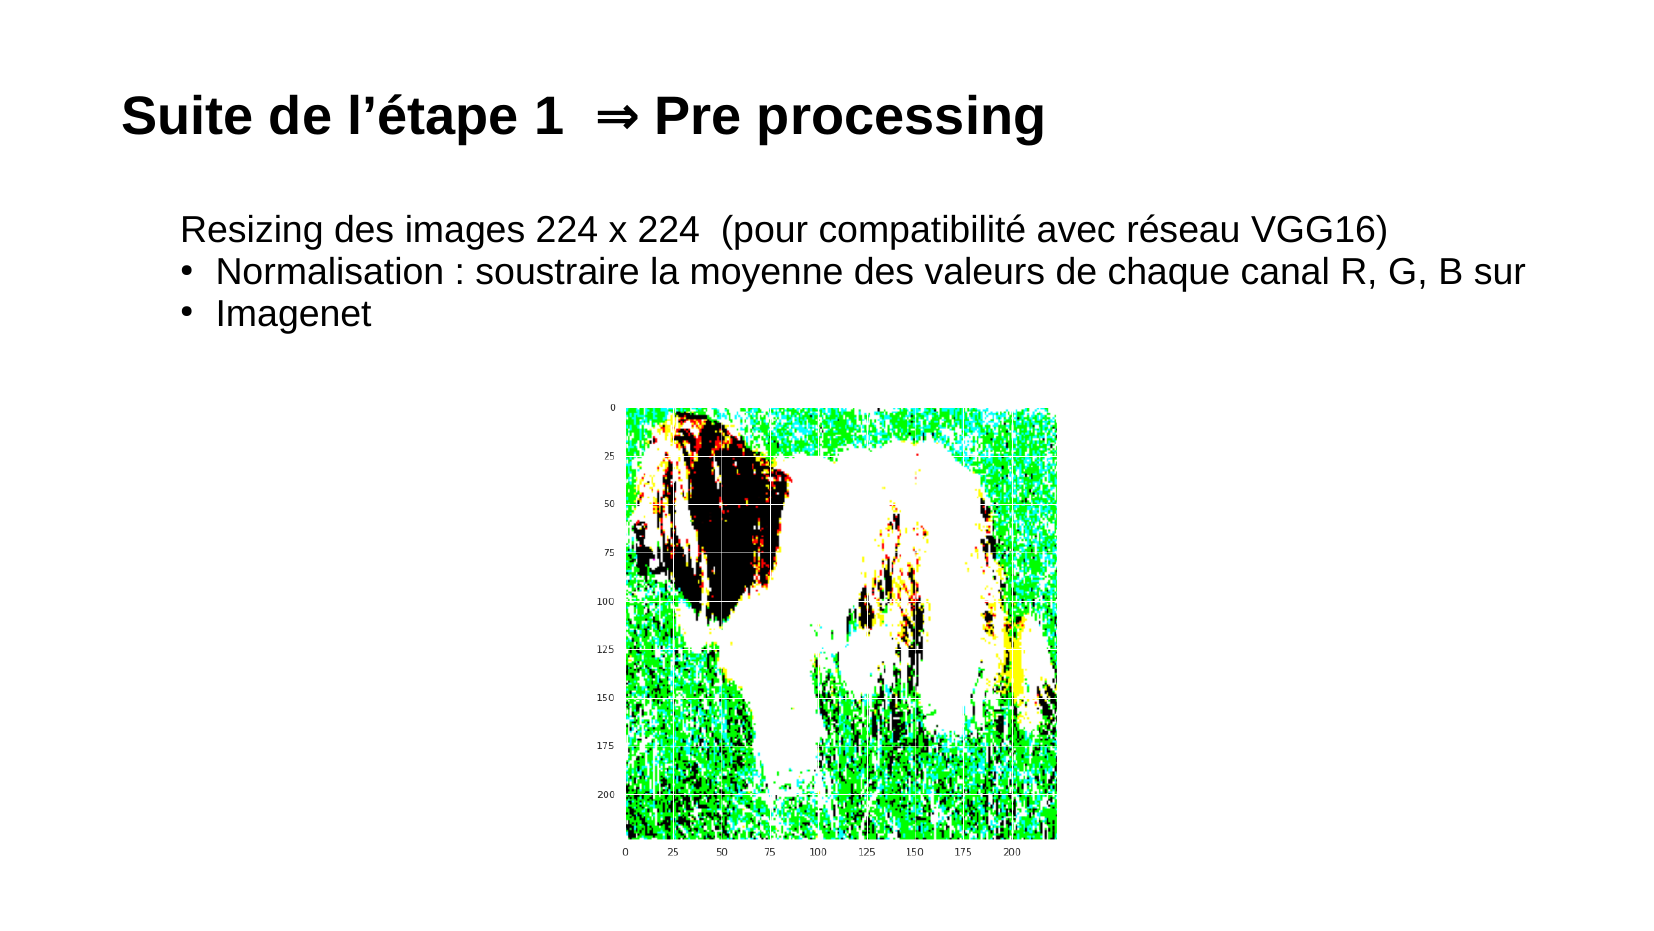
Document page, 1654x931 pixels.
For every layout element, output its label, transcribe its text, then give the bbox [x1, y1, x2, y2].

text_box Resizing des images 224 x 224 (pour compatibilité avec réseau VGG16) Normalisation : soustraire la moyenne des valeurs de chaque canal R, G, B sur Imagenet [165, 200, 1542, 384]
text_box Suite de l’étape 1 ⇒ Pre processing [106, 78, 1066, 156]
picture [590, 397, 1063, 863]
